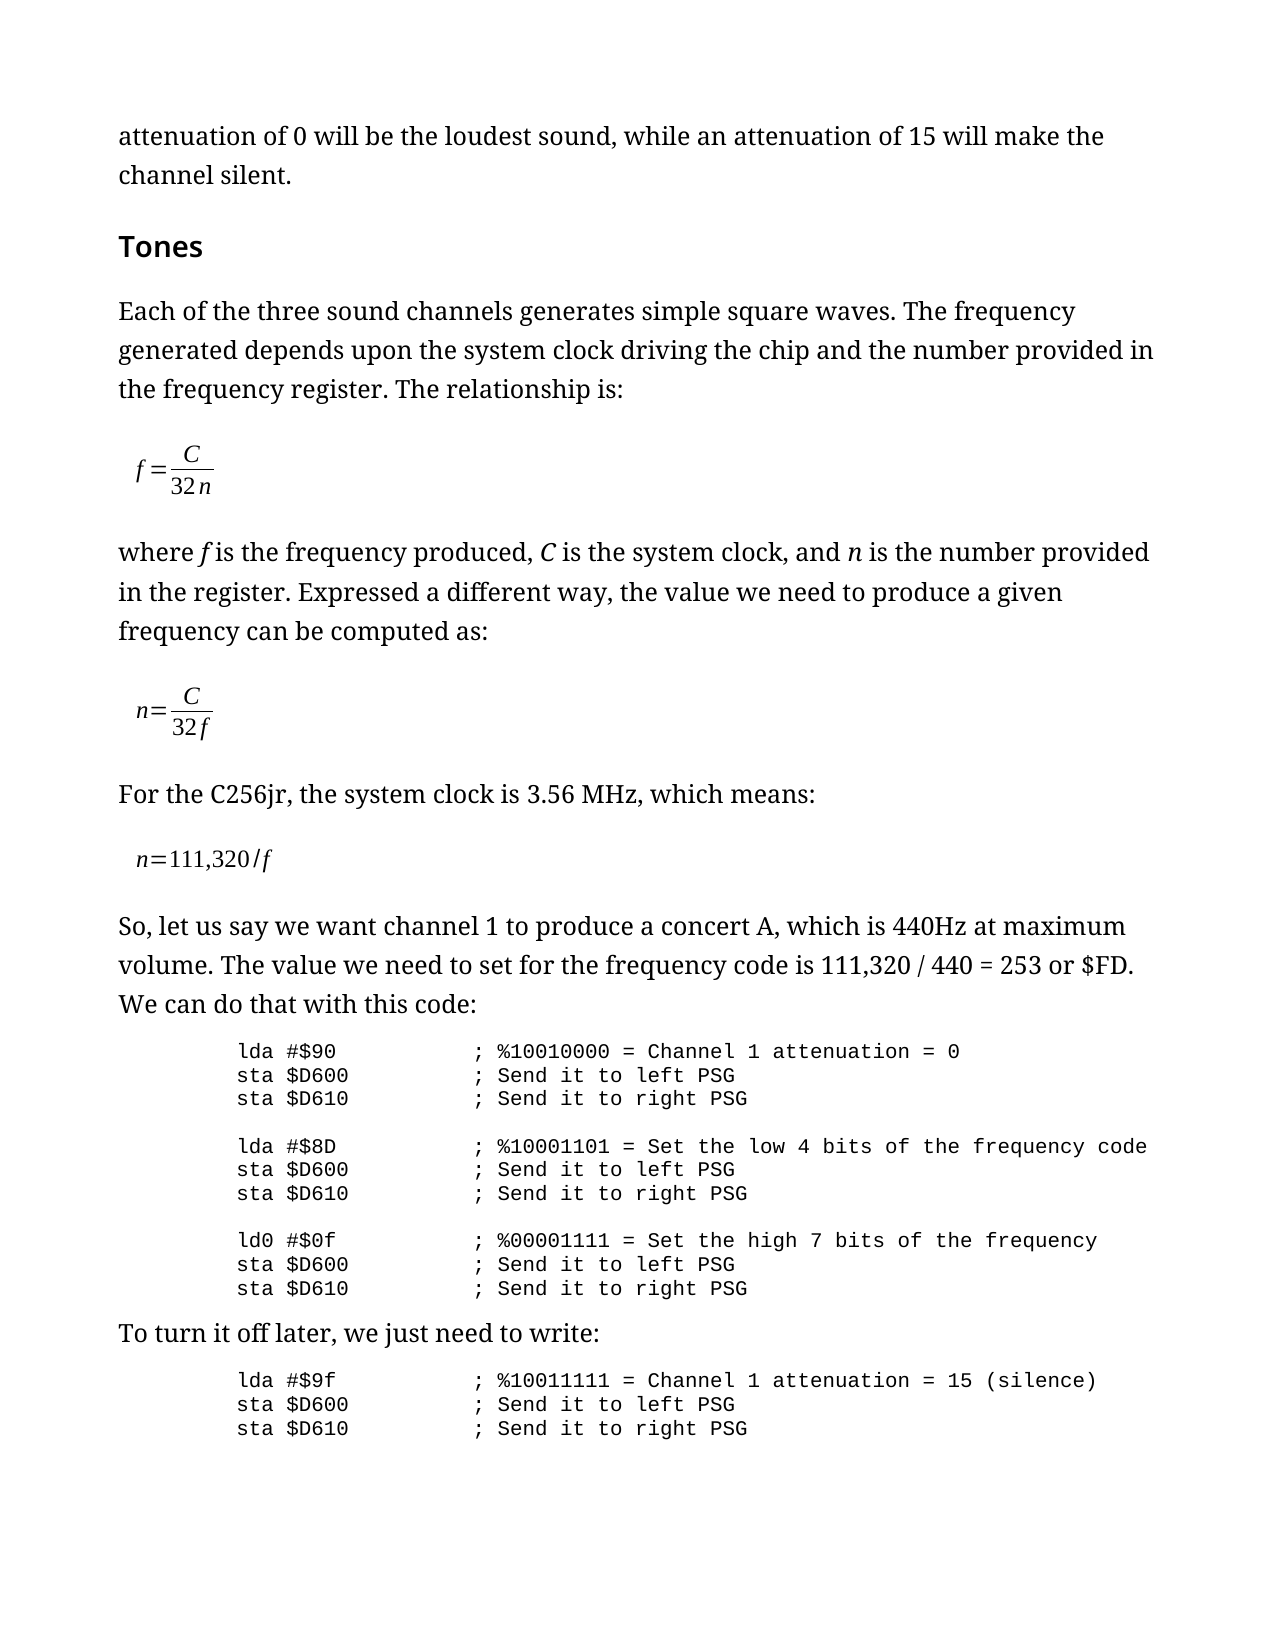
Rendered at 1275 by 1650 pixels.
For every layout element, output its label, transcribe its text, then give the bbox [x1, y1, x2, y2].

text where f is the frequency produced, C is the system clock, and n is the number provided in the register. Expressed a different way, the value we need to produce a given frequency can be computed as: [118, 535, 1157, 647]
text sta $D600 ; Send it to left PSG [118, 1254, 1157, 1277]
text lda #$8D ; %10001101 = Set the low 4 bits of the frequency code [118, 1136, 1157, 1159]
text To turn it off later, we just need to write: [118, 1316, 1157, 1350]
text attenuation of 0 will be the loudest sound, while an attenuation of 15 will make the channel silent. [118, 118, 1157, 191]
subtitle Tones [118, 226, 1157, 266]
text sta $D600 ; Send it to left PSG [118, 1159, 1157, 1183]
text sta $D610 ; Send it to right PSG [118, 1183, 1157, 1207]
text Each of the three sound channels generates simple square waves. The frequency generated depends upon the system clock driving the chip and the number provided in the frequency register. The relationship is: [118, 293, 1157, 406]
text ld0 #$0f ; %00001111 = Set the high 7 bits of the frequency [118, 1230, 1157, 1254]
text sta $D600 ; Send it to left PSG [118, 1394, 1157, 1418]
text lda #$9f ; %10011111 = Channel 1 attenuation = 15 (silence) [118, 1370, 1157, 1394]
text sta $D610 ; Send it to right PSG [118, 1418, 1157, 1441]
text sta $D610 ; Send it to right PSG [118, 1277, 1157, 1301]
text lda #$90 ; %10010000 = Channel 1 attenuation = 0 [118, 1041, 1157, 1065]
text For the C256jr, the system clock is 3.56 MHz, which means: [118, 777, 1157, 811]
text So, let us say we want channel 1 to produce a concert A, which is 440Hz at maximum volume. The value we need to set for the frequency code is 111,320 / 440 = 253 or $FD. We can do that with this code: [118, 908, 1157, 1021]
text sta $D610 ; Send it to right PSG [118, 1088, 1157, 1112]
text sta $D600 ; Send it to left PSG [118, 1065, 1157, 1088]
